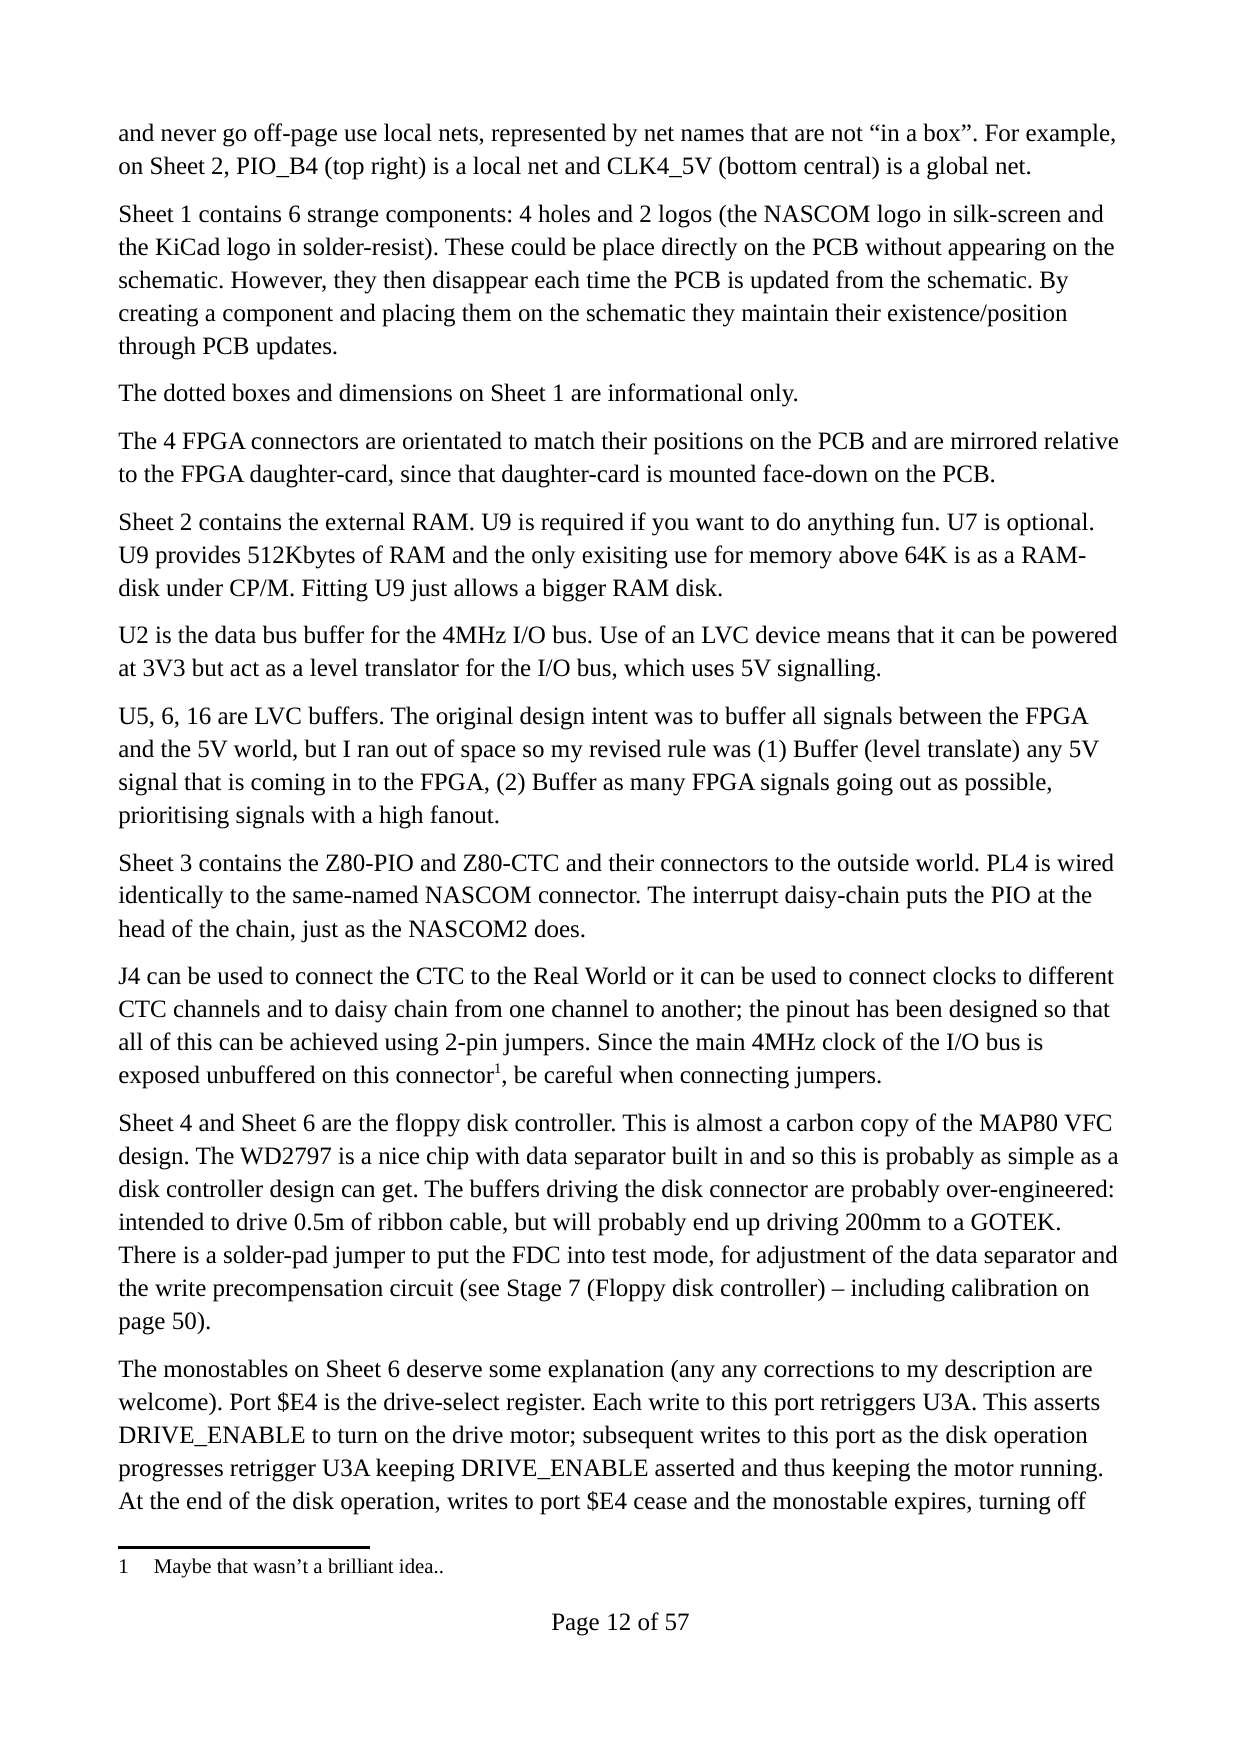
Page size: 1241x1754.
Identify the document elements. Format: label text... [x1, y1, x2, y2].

text U2 is the data bus buffer for the 4MHz I/O bus. Use of an LVC device means that it can be powered at 3V3 but act as a level translator for the I/O bus, which uses 5V signalling. [118, 620, 1122, 682]
text J4 can be used to connect the CTC to the Real World or it can be used to connect clocks to different CTC channels and to daisy chain from one channel to another; the pinout has been designed so that all of this can be achieved using 2-pin jumpers. Since the main 4MHz clock of the I/O bus is exposed unbuffered on this connector, be careful when connecting jumpers. [118, 961, 1122, 1089]
text Sheet 3 contains the Z80-PIO and Z80-CTC and their connectors to the outside world. PL4 is wired identically to the same-named NASCOM connector. The interrupt daisy-chain puts the PIO at the head of the chain, just as the NASCOM2 does. [118, 848, 1122, 942]
text The 4 FPGA connectors are orientated to match their positions on the PCB and are mirrored relative to the FPGA daughter-card, since that daughter-card is mounted face-down on the PCB. [118, 426, 1122, 488]
text Sheet 2 contains the external RAM. U9 is required if you want to do anything fun. U7 is optional. U9 provides 512Kbytes of RAM and the only exisiting use for memory above 64K is as a RAM-disk under CP/M. Fitting U9 just allows a bigger RAM disk. [118, 507, 1122, 601]
text Maybe that wasn’t a brilliant idea.. [118, 1553, 1122, 1578]
text Sheet 1 contains 6 strange components: 4 holes and 2 logos (the NASCOM logo in silk-screen and the KiCad logo in solder-resist). These could be place directly on the PCB without appearing on the schematic. However, they then disappear each time the PCB is updated from the schematic. By creating a component and placing them on the schematic they maintain their existence/position through PCB updates. [118, 199, 1122, 359]
text The monostables on Sheet 6 deserve some explanation (any any corrections to my description are welcome). Port $E4 is the drive-select register. Each write to this port retriggers U3A. This asserts DRIVE_ENABLE to turn on the drive motor; subsequent writes to this port as the disk operation progresses retrigger U3A keeping DRIVE_ENABLE asserted and thus keeping the motor running. At the end of the disk operation, writes to port $E4 cease and the monostable expires, turning off [118, 1354, 1122, 1514]
text and never go off-page use local nets, represented by net names that are not “in a box”. For example, on Sheet 2, PIO_B4 (top right) is a local net and CLK4_5V (bottom central) is a global net. [118, 118, 1122, 180]
text U5, 6, 16 are LVC buffers. The original design intent was to buffer all signals between the FPGA and the 5V world, but I ran out of space so my revised rule was (1) Buffer (level translate) any 5V signal that is coming in to the FPGA, (2) Buffer as many FPGA signals going out as possible, prioritising signals with a high fanout. [118, 701, 1122, 829]
text The dotted boxes and dimensions on Sheet 1 are informational only. [118, 378, 1122, 407]
text Sheet 4 and Sheet 6 are the floppy disk controller. This is almost a carbon copy of the MAP80 VFC design. The WD2797 is a nice chip with data separator built in and so this is probably as simple as a disk controller design can get. The buffers driving the disk connector are probably over-engineered: intended to drive 0.5m of ribbon cable, but will probably end up driving 200mm to a GOTEK. There is a solder-pad jumper to put the FDC into test mode, for adjustment of the data separator and the write precompensation circuit (see Stage 7 (Floppy disk controller) – including calibration on page 49). [118, 1108, 1122, 1335]
